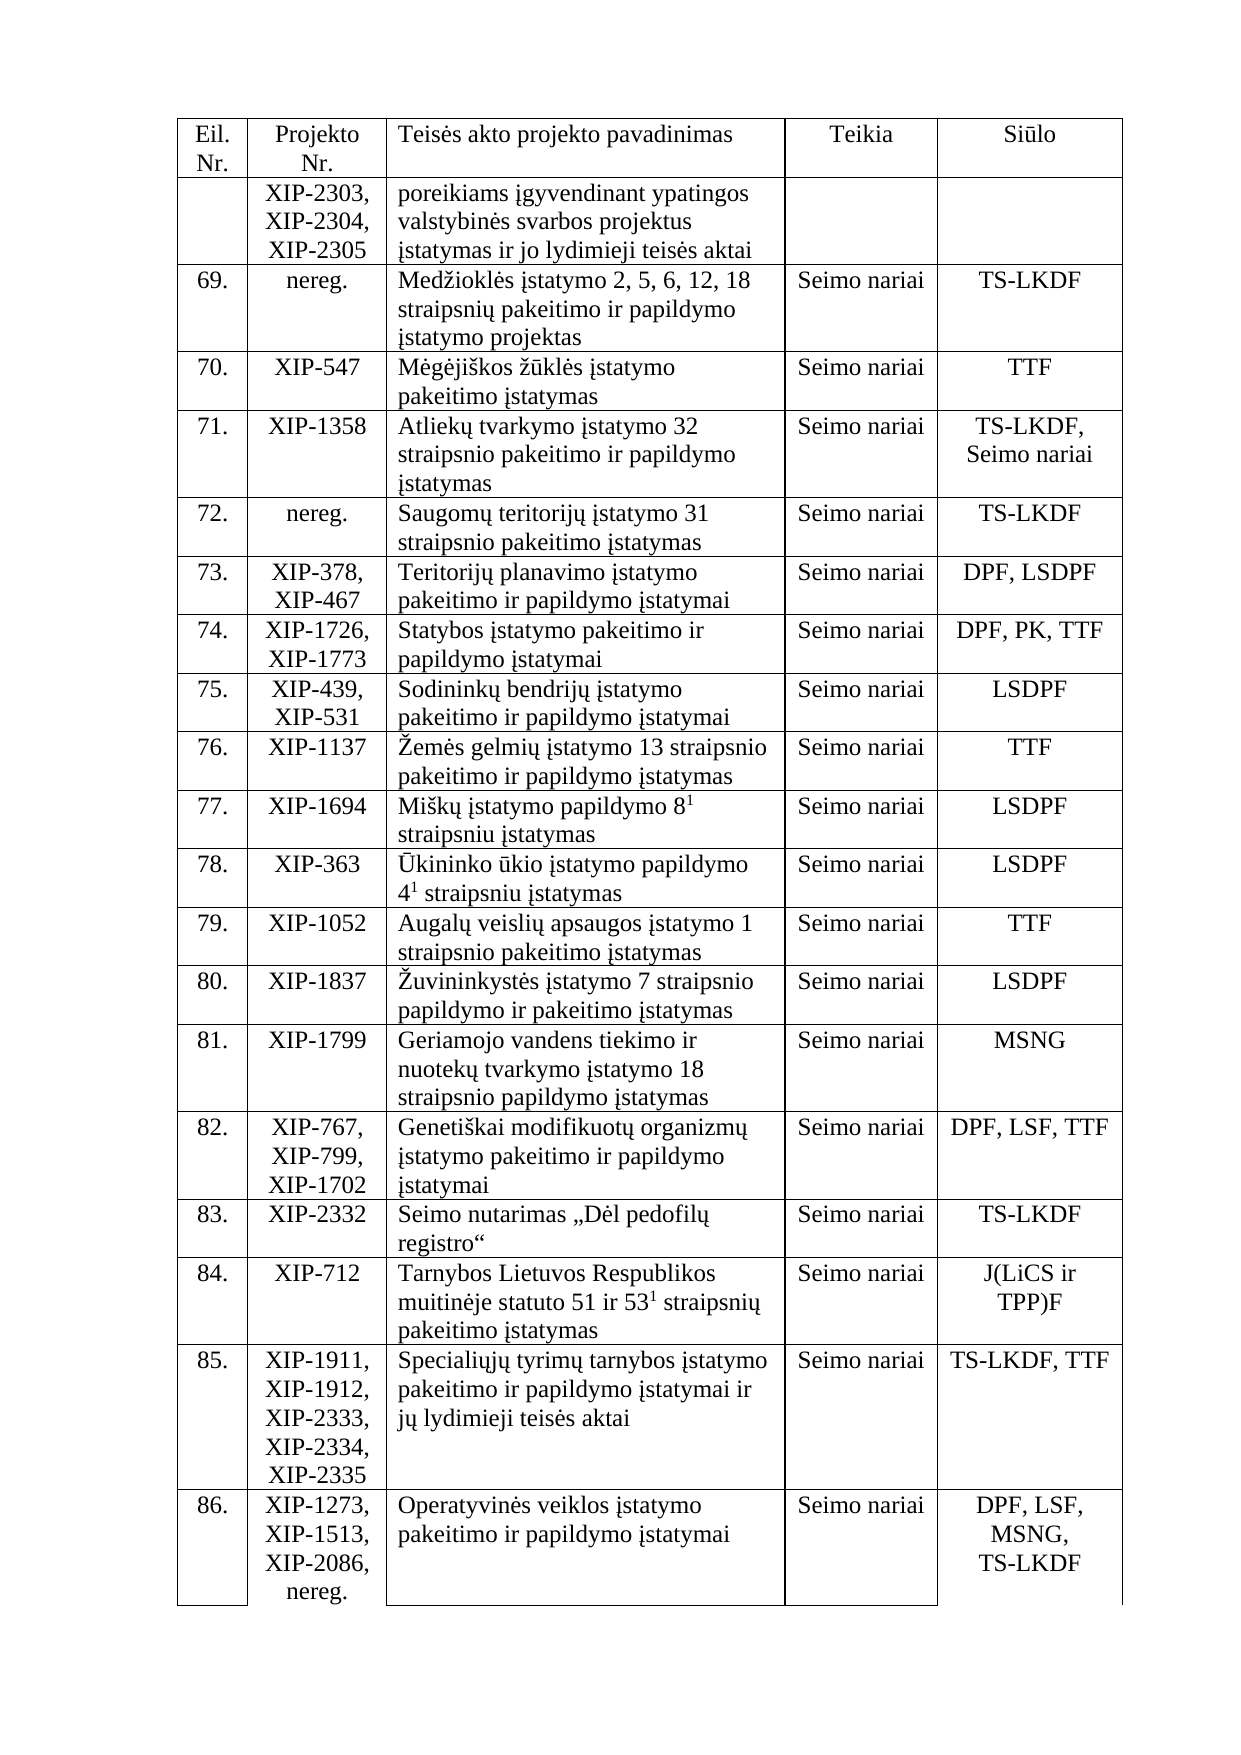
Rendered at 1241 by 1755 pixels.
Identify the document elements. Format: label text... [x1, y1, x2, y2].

table_cell Seimo nariai [786, 966, 937, 1024]
table_cell nereg. [248, 265, 386, 351]
table_cell DPF, PK, TTF [938, 615, 1122, 673]
table_cell Atliekų tvarkymo įstatymo 32 straipsnio pakeitimo ir papildymo įstatymas [387, 411, 784, 497]
table_cell 79. [178, 908, 247, 965]
table_cell Seimo nariai [786, 265, 937, 351]
table_cell 84. [178, 1258, 247, 1344]
table_cell Seimo nariai [786, 849, 937, 907]
table_header Projekto Nr. [248, 119, 386, 177]
table_cell poreikiams įgyvendinant ypatingos valstybinės svarbos projektus įstatymas ir jo lydimieji teisės aktai [387, 178, 784, 264]
table_cell XIP-1799 [248, 1025, 386, 1111]
table_cell 69. [178, 265, 247, 351]
table_cell Teritorijų planavimo įstatymo pakeitimo ir papildymo įstatymai [387, 557, 784, 614]
table_cell [786, 178, 937, 264]
table_cell TS-LKDF [938, 498, 1122, 556]
table_cell Specialiųjų tyrimų tarnybos įstatymo pakeitimo ir papildymo įstatymai ir jų lydimieji teisės aktai [387, 1345, 784, 1489]
table_cell MSNG [938, 1025, 1122, 1111]
table_cell 77. [178, 791, 247, 848]
table_cell Genetiškai modifikuotų organizmų įstatymo pakeitimo ir papildymo įstatymai [387, 1112, 784, 1198]
table_cell 83. [178, 1200, 247, 1257]
table_cell Seimo nariai [786, 1112, 937, 1198]
table_cell XIP-1911, XIP-1912, XIP-2333, XIP-2334, XIP-2335 [248, 1345, 386, 1489]
table_cell 71. [178, 411, 247, 497]
table_cell Žemės gelmių įstatymo 13 straipsnio pakeitimo ir papildymo įstatymas [387, 732, 784, 790]
table_cell Geriamojo vandens tiekimo ir nuotekų tvarkymo įstatymo 18 straipsnio papildymo įstatymas [387, 1025, 784, 1111]
table_cell Medžioklės įstatymo 2, 5, 6, 12, 18 straipsnių pakeitimo ir papildymo įstatymo projektas [387, 265, 784, 351]
table_cell LSDPF [938, 849, 1122, 907]
table_cell Seimo nariai [786, 1258, 937, 1344]
table_cell LSDPF [938, 674, 1122, 731]
table_cell XIP-547 [248, 352, 386, 410]
table_cell Operatyvinės veiklos įstatymo pakeitimo ir papildymo įstatymai [387, 1490, 784, 1605]
table_cell 76. [178, 732, 247, 790]
table_cell Sodininkų bendrijų įstatymo pakeitimo ir papildymo įstatymai [387, 674, 784, 731]
table_cell Miškų įstatymo papildymo 81 straipsniu įstatymas [387, 791, 784, 848]
table_cell TS-LKDF, Seimo nariai [938, 411, 1122, 497]
table_cell Seimo nariai [786, 615, 937, 673]
table_cell 86. [178, 1490, 247, 1605]
table_cell J(LiCS ir TPP)F [938, 1258, 1122, 1344]
table_header Eil. Nr. [178, 119, 247, 177]
table_cell Ūkininko ūkio įstatymo papildymo 41 straipsniu įstatymas [387, 849, 784, 907]
table_cell Seimo nariai [786, 908, 937, 965]
table_cell 78. [178, 849, 247, 907]
table_cell Seimo nariai [786, 1200, 937, 1257]
table_cell Mėgėjiškos žūklės įstatymo pakeitimo įstatymas [387, 352, 784, 410]
table_cell DPF, LSDPF [938, 557, 1122, 614]
table_cell Seimo nariai [786, 411, 937, 497]
table_cell LSDPF [938, 791, 1122, 848]
table_cell XIP-1052 [248, 908, 386, 965]
table_cell DPF, LSF, TTF [938, 1112, 1122, 1198]
table_cell XIP-2303, XIP-2304, XIP-2305 [248, 178, 386, 264]
table_cell Seimo nariai [786, 732, 937, 790]
table_cell [938, 178, 1122, 264]
table_cell XIP-1837 [248, 966, 386, 1024]
table_header Siūlo [938, 119, 1122, 177]
table_cell [178, 178, 247, 264]
table_cell XIP-2332 [248, 1200, 386, 1257]
table_cell Seimo nariai [786, 674, 937, 731]
table_header Teikia [786, 119, 937, 177]
table_cell LSDPF [938, 966, 1122, 1024]
table_cell XIP-767, XIP-799, XIP-1702 [248, 1112, 386, 1198]
table_cell Augalų veislių apsaugos įstatymo 1 straipsnio pakeitimo įstatymas [387, 908, 784, 965]
table_cell Seimo nariai [786, 352, 937, 410]
table_cell Seimo nariai [786, 791, 937, 848]
table_cell TS-LKDF [938, 1200, 1122, 1257]
table_cell XIP-1137 [248, 732, 386, 790]
table_cell 70. [178, 352, 247, 410]
table_cell Seimo nariai [786, 1490, 937, 1605]
table_cell XIP-1694 [248, 791, 386, 848]
table_cell XIP-439, XIP-531 [248, 674, 386, 731]
table_cell TS-LKDF, TTF [938, 1345, 1122, 1489]
table_cell DPF, LSF, MSNG, TS-LKDF [938, 1490, 1122, 1605]
table_cell TTF [938, 908, 1122, 965]
table_cell Seimo nariai [786, 1345, 937, 1489]
table_cell nereg. [248, 498, 386, 556]
table_cell XIP-1358 [248, 411, 386, 497]
table_cell 80. [178, 966, 247, 1024]
table_cell XIP-363 [248, 849, 386, 907]
table_cell Statybos įstatymo pakeitimo ir papildymo įstatymai [387, 615, 784, 673]
table_cell XIP-1726, XIP-1773 [248, 615, 386, 673]
table_cell Tarnybos Lietuvos Respublikos muitinėje statuto 51 ir 531 straipsnių pakeitimo įstatymas [387, 1258, 784, 1344]
table_cell 74. [178, 615, 247, 673]
table_cell XIP-378, XIP-467 [248, 557, 386, 614]
table_cell Seimo nariai [786, 1025, 937, 1111]
table_cell Seimo nariai [786, 498, 937, 556]
table_cell Seimo nutarimas „Dėl pedofilų registro“ [387, 1200, 784, 1257]
table_cell 82. [178, 1112, 247, 1198]
table_cell 72. [178, 498, 247, 556]
table_cell TTF [938, 732, 1122, 790]
table_cell 81. [178, 1025, 247, 1111]
table_cell TTF [938, 352, 1122, 410]
table_cell Žuvininkystės įstatymo 7 straipsnio papildymo ir pakeitimo įstatymas [387, 966, 784, 1024]
table_cell XIP-1273, XIP-1513, XIP-2086, nereg. [248, 1490, 386, 1605]
table_cell 85. [178, 1345, 247, 1489]
table_cell 75. [178, 674, 247, 731]
table_cell Saugomų teritorijų įstatymo 31 straipsnio pakeitimo įstatymas [387, 498, 784, 556]
table_cell 73. [178, 557, 247, 614]
table_cell TS-LKDF [938, 265, 1122, 351]
table_cell Seimo nariai [786, 557, 937, 614]
table_header Teisės akto projekto pavadinimas [387, 119, 784, 177]
table_cell XIP-712 [248, 1258, 386, 1344]
